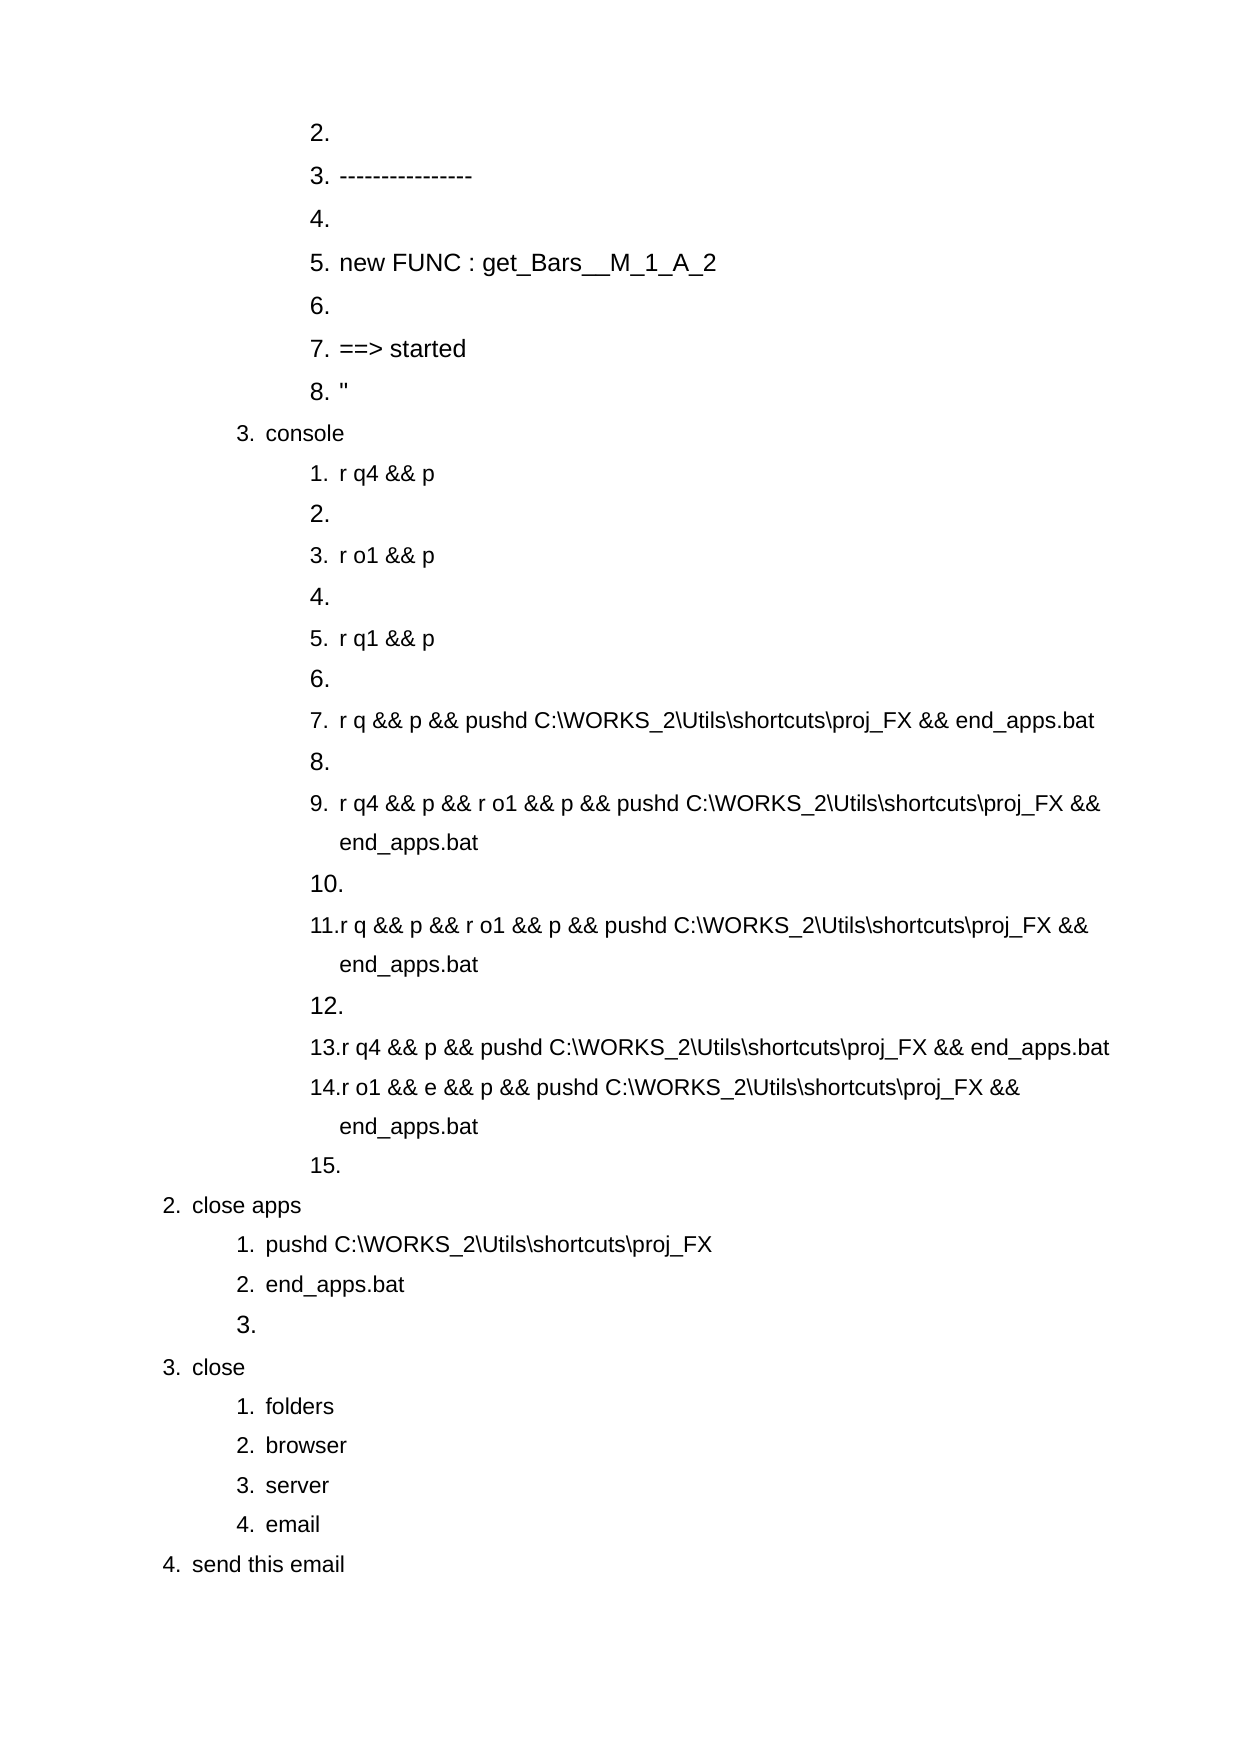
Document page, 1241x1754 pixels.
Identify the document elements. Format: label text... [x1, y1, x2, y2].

list folders [236, 1393, 1122, 1419]
list ---------------- [309, 161, 1122, 190]
list r q && p && r o1 && p && pushd C:\WORKS_2\Utils\shortcuts\proj_FX && end_apps.bat [309, 912, 1122, 978]
list close apps [162, 1192, 1122, 1218]
list r q4 && p && pushd C:\WORKS_2\Utils\shortcuts\proj_FX && end_apps.bat [309, 1034, 1122, 1060]
list email [236, 1511, 1122, 1538]
list close [162, 1353, 1122, 1380]
list ==> started [309, 334, 1122, 362]
list r q1 && p [309, 625, 1122, 651]
list console [236, 420, 1122, 446]
list " [309, 377, 1122, 406]
list new FUNC : get_Bars__M_1_A_2 [309, 247, 1122, 276]
list end_apps.bat [236, 1271, 1122, 1297]
list r o1 && p [309, 542, 1122, 568]
list browser [236, 1432, 1122, 1459]
list r o1 && e && p && pushd C:\WORKS_2\Utils\shortcuts\proj_FX && end_apps.bat [309, 1073, 1122, 1139]
list send this email [162, 1551, 1122, 1577]
list server [236, 1472, 1122, 1498]
list r q4 && p [309, 459, 1122, 486]
list pushd C:\WORKS_2\Utils\shortcuts\proj_FX [236, 1231, 1122, 1258]
list r q4 && p && r o1 && p && pushd C:\WORKS_2\Utils\shortcuts\proj_FX && end_apps.bat [309, 790, 1122, 856]
list r q && p && pushd C:\WORKS_2\Utils\shortcuts\proj_FX && end_apps.bat [309, 707, 1122, 734]
